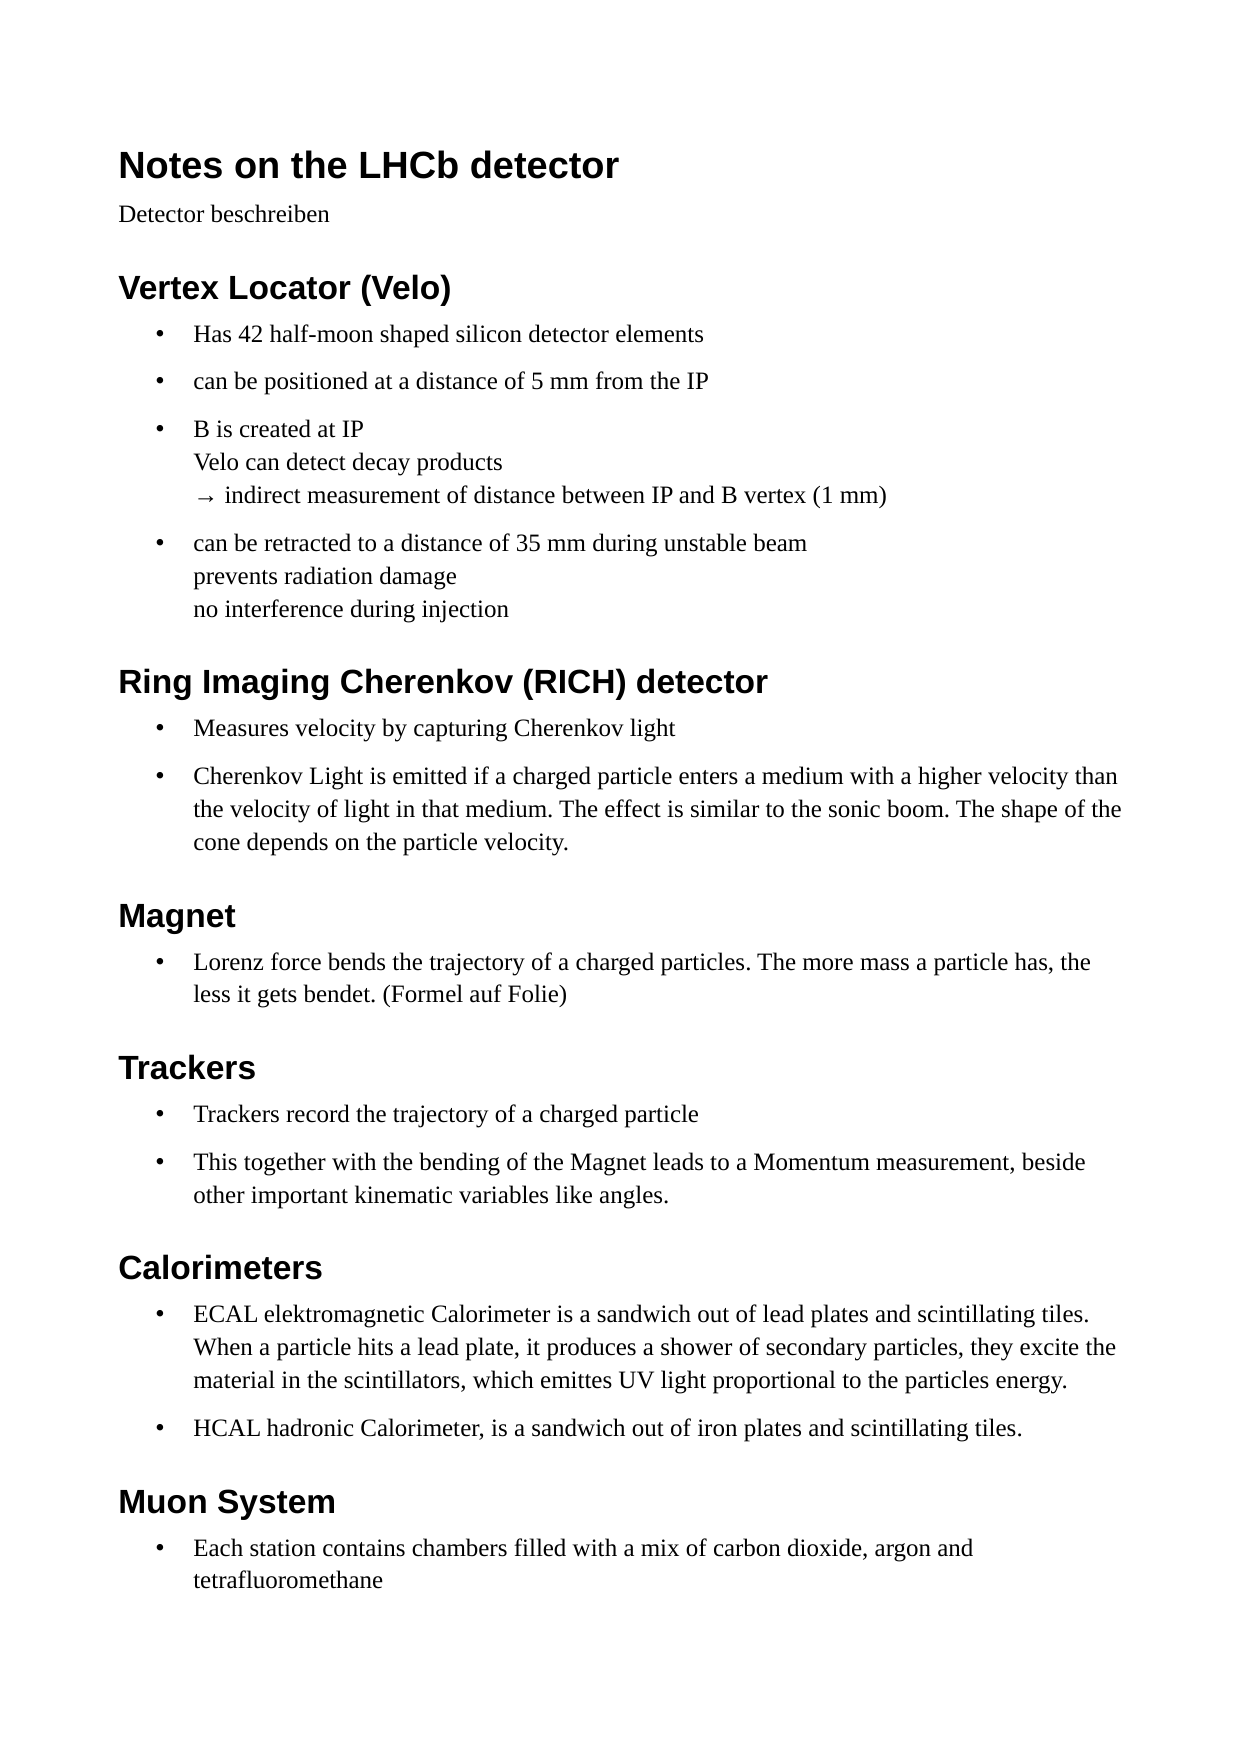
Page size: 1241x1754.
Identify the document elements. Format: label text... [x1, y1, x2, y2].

list Trackers record the trajectory of a charged particle [156, 1099, 1122, 1128]
list Measures velocity by capturing Cherenkov light [156, 713, 1122, 742]
list ECAL elektromagnetic Calorimeter is a sandwich out of lead plates and scintillating tiles. When a particle hits a lead plate, it produces a shower of secondary particles, they excite the material in the scintillators, which emittes UV light proportional to the particles energy. [156, 1299, 1122, 1394]
subtitle Vertex Locator (Velo) [118, 268, 1122, 306]
list Lorenz force bends the trajectory of a charged particles. The more mass a particle has, the less it gets bendet. (Formel auf Folie) [156, 947, 1122, 1008]
subtitle Magnet [118, 895, 1122, 934]
list can be positioned at a distance of 5 mm from the IP [156, 366, 1122, 395]
subtitle Muon System [118, 1481, 1122, 1520]
list Cherenkov Light is emitted if a charged particle enters a medium with a higher velocity than the velocity of light in that medium. The effect is similar to the sonic boom. The shape of the cone depends on the particle velocity. [156, 761, 1122, 856]
list can be retracted to a distance of 35 mm during unstable beam prevents radiation damage no interference during injection [156, 528, 1122, 622]
list This together with the bending of the Magnet leads to a Momentum measurement, beside other important kinematic variables like angles. [156, 1147, 1122, 1208]
list Each station contains chambers filled with a mix of carbon dioxide, argon and tetrafluoromethane [156, 1533, 1122, 1594]
text Detector beschreiben [118, 199, 1122, 228]
list HCAL hadronic Calorimeter, is a sandwich out of iron plates and scintillating tiles. [156, 1413, 1122, 1442]
subtitle Calorimeters [118, 1248, 1122, 1287]
subtitle Ring Imaging Cherenkov (RICH) detector [118, 662, 1122, 701]
subtitle Notes on the LHCb detector [118, 143, 1122, 187]
subtitle Trackers [118, 1048, 1122, 1087]
list B is created at IP Velo can detect decay products → indirect measurement of distance between IP and B vertex (1 mm) [156, 414, 1122, 509]
list Has 42 half-moon shaped silicon detector elements [156, 319, 1122, 348]
